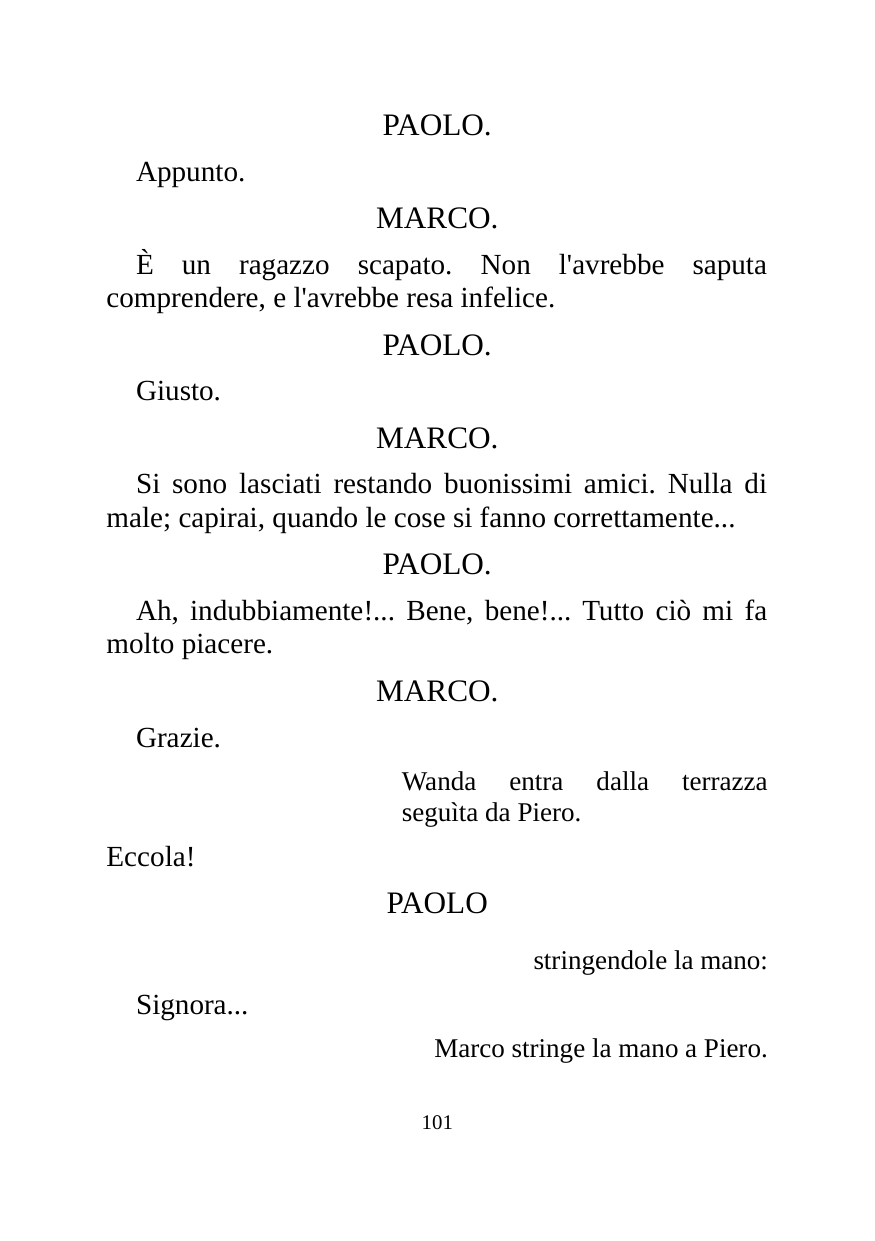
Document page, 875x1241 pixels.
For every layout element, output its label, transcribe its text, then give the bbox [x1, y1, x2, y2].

text Appunto. [106, 154, 768, 187]
text MARCO. [106, 199, 768, 235]
text stringendole la mano: [402, 944, 768, 975]
text PAOLO [106, 884, 768, 920]
text Ah, indubbiamente!... Bene, bene!... Tutto ciò mi fa molto piacere. [106, 593, 768, 660]
text Eccola! [106, 839, 768, 873]
text Giusto. [106, 373, 768, 407]
text Si sono lasciati restando buonissimi amici. Nulla di male; capirai, quando le cose si fanno correttamente... [106, 467, 768, 534]
text MARCO. [106, 419, 768, 455]
text PAOLO. [106, 106, 768, 142]
text PAOLO. [106, 545, 768, 581]
text PAOLO. [106, 326, 768, 362]
text Grazie. [106, 720, 768, 753]
text Marco stringe la mano a Piero. [402, 1032, 768, 1063]
text Signora... [106, 987, 768, 1020]
text MARCO. [106, 672, 768, 708]
text Wanda entra dalla terrazza seguìta da Piero. [402, 765, 768, 827]
text È un ragazzo scapato. Non l'avrebbe saputa comprendere, e l'avrebbe resa infelice. [106, 247, 768, 314]
